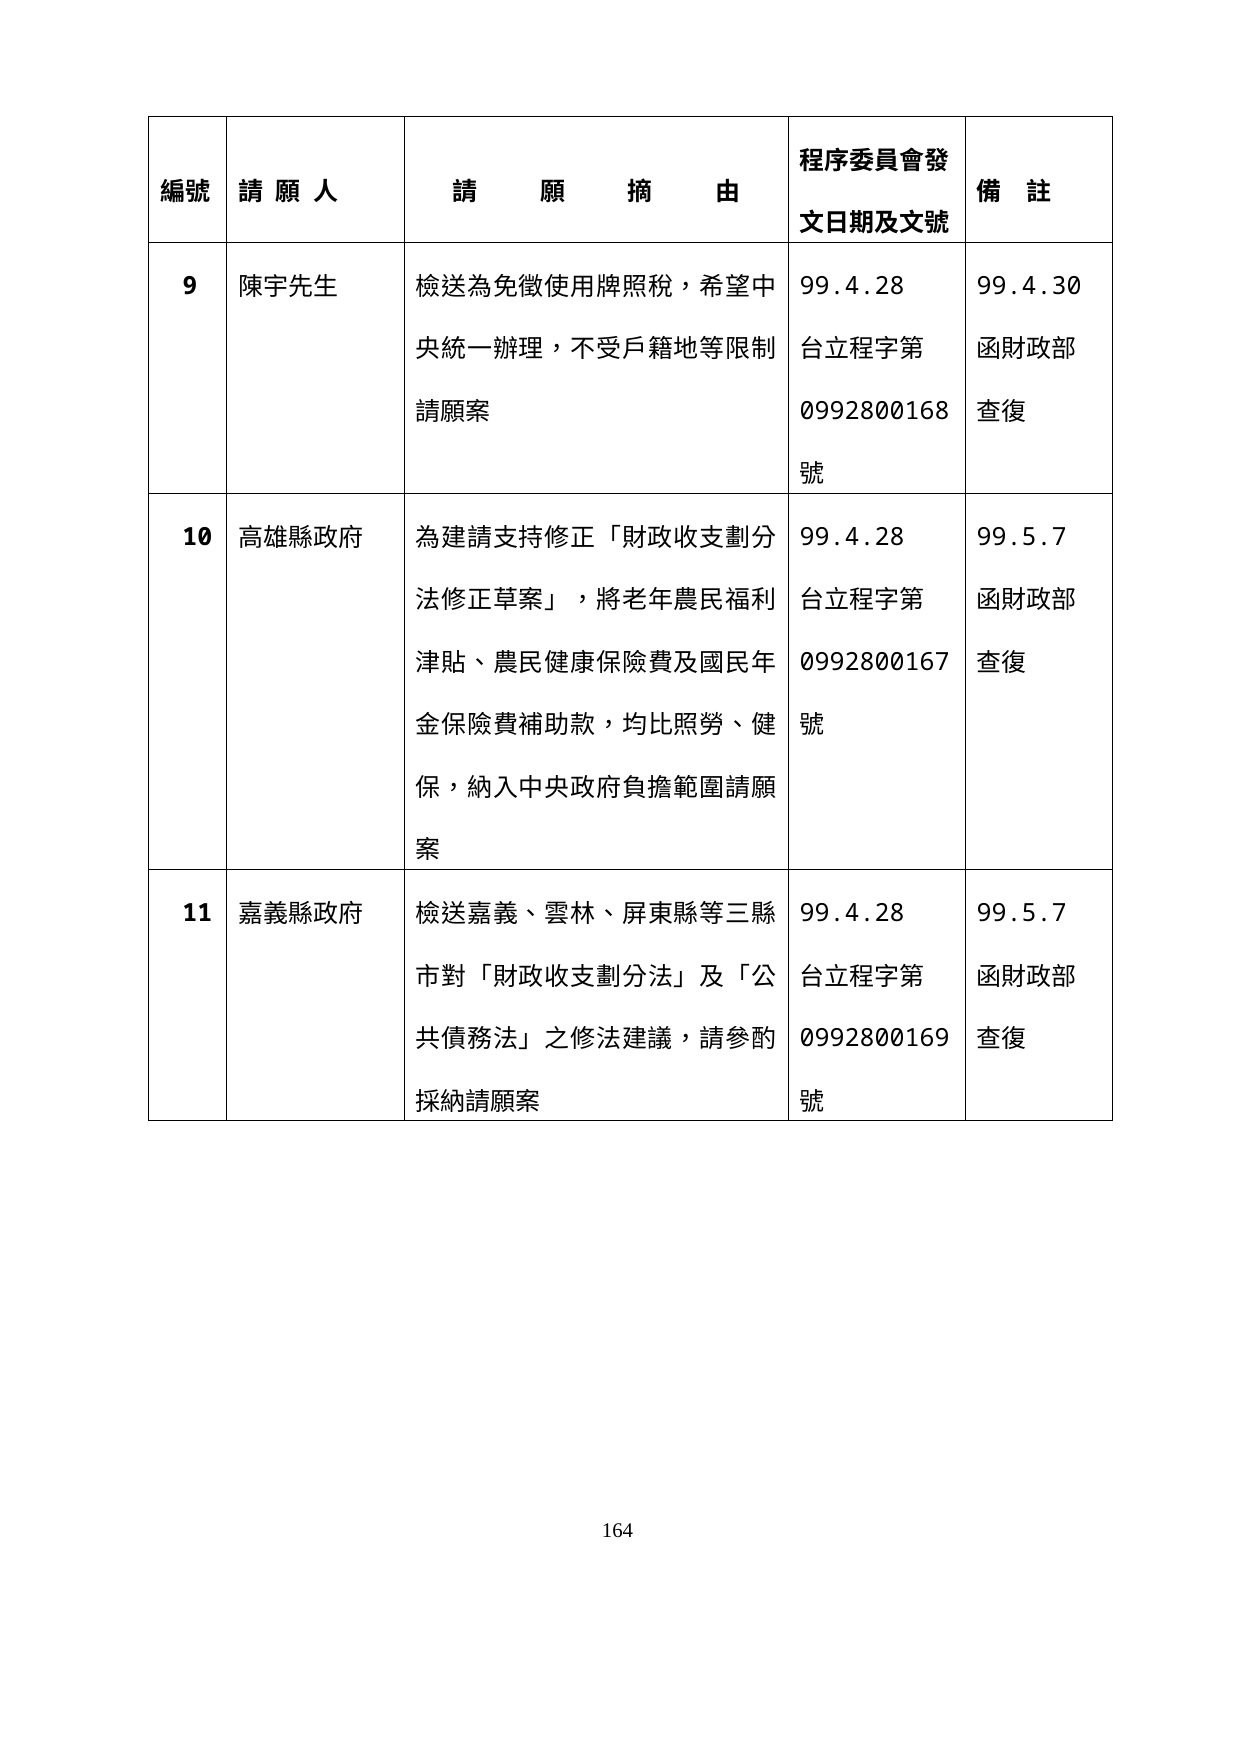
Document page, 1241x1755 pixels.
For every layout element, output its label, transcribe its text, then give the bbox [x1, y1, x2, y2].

table_header 請 願 摘 由 [405, 117, 788, 242]
table_cell 檢送為免徵使用牌照稅，希望中央統一辦理，不受戶籍地等限制請願案 [405, 243, 788, 493]
table_cell 99.4.28 台立程字第0992800169號 [789, 870, 965, 1120]
table_header 備 註 [966, 117, 1112, 242]
table_cell 嘉義縣政府 [227, 870, 404, 1120]
table_cell 陳宇先生 [227, 243, 404, 493]
table_cell [149, 243, 226, 493]
table_header 程序委員會發文日期及文號 [789, 117, 965, 242]
table_header 編號 [149, 117, 226, 242]
table_cell 99.4.28 台立程字第0992800168號 [789, 243, 965, 493]
table_cell 為建請支持修正「財政收支劃分法修正草案」，將老年農民福利津貼、農民健康保險費及國民年金保險費補助款，均比照勞、健保，納入中央政府負擔範圍請願案 [405, 494, 788, 869]
table_cell 99.4.28 台立程字第0992800167號 [789, 494, 965, 869]
table_header 請 願 人 [227, 117, 404, 242]
table_cell [149, 494, 226, 869]
table_cell [149, 870, 226, 1120]
table_cell 99.5.7 函財政部 查復 [966, 870, 1112, 1120]
table_cell 99.5.7 函財政部 查復 [966, 494, 1112, 869]
table_cell 高雄縣政府 [227, 494, 404, 869]
table_cell 99.4.30 函財政部 查復 [966, 243, 1112, 493]
table_cell 檢送嘉義、雲林、屏東縣等三縣市對「財政收支劃分法」及「公共債務法」之修法建議，請參酌採納請願案 [405, 870, 788, 1120]
